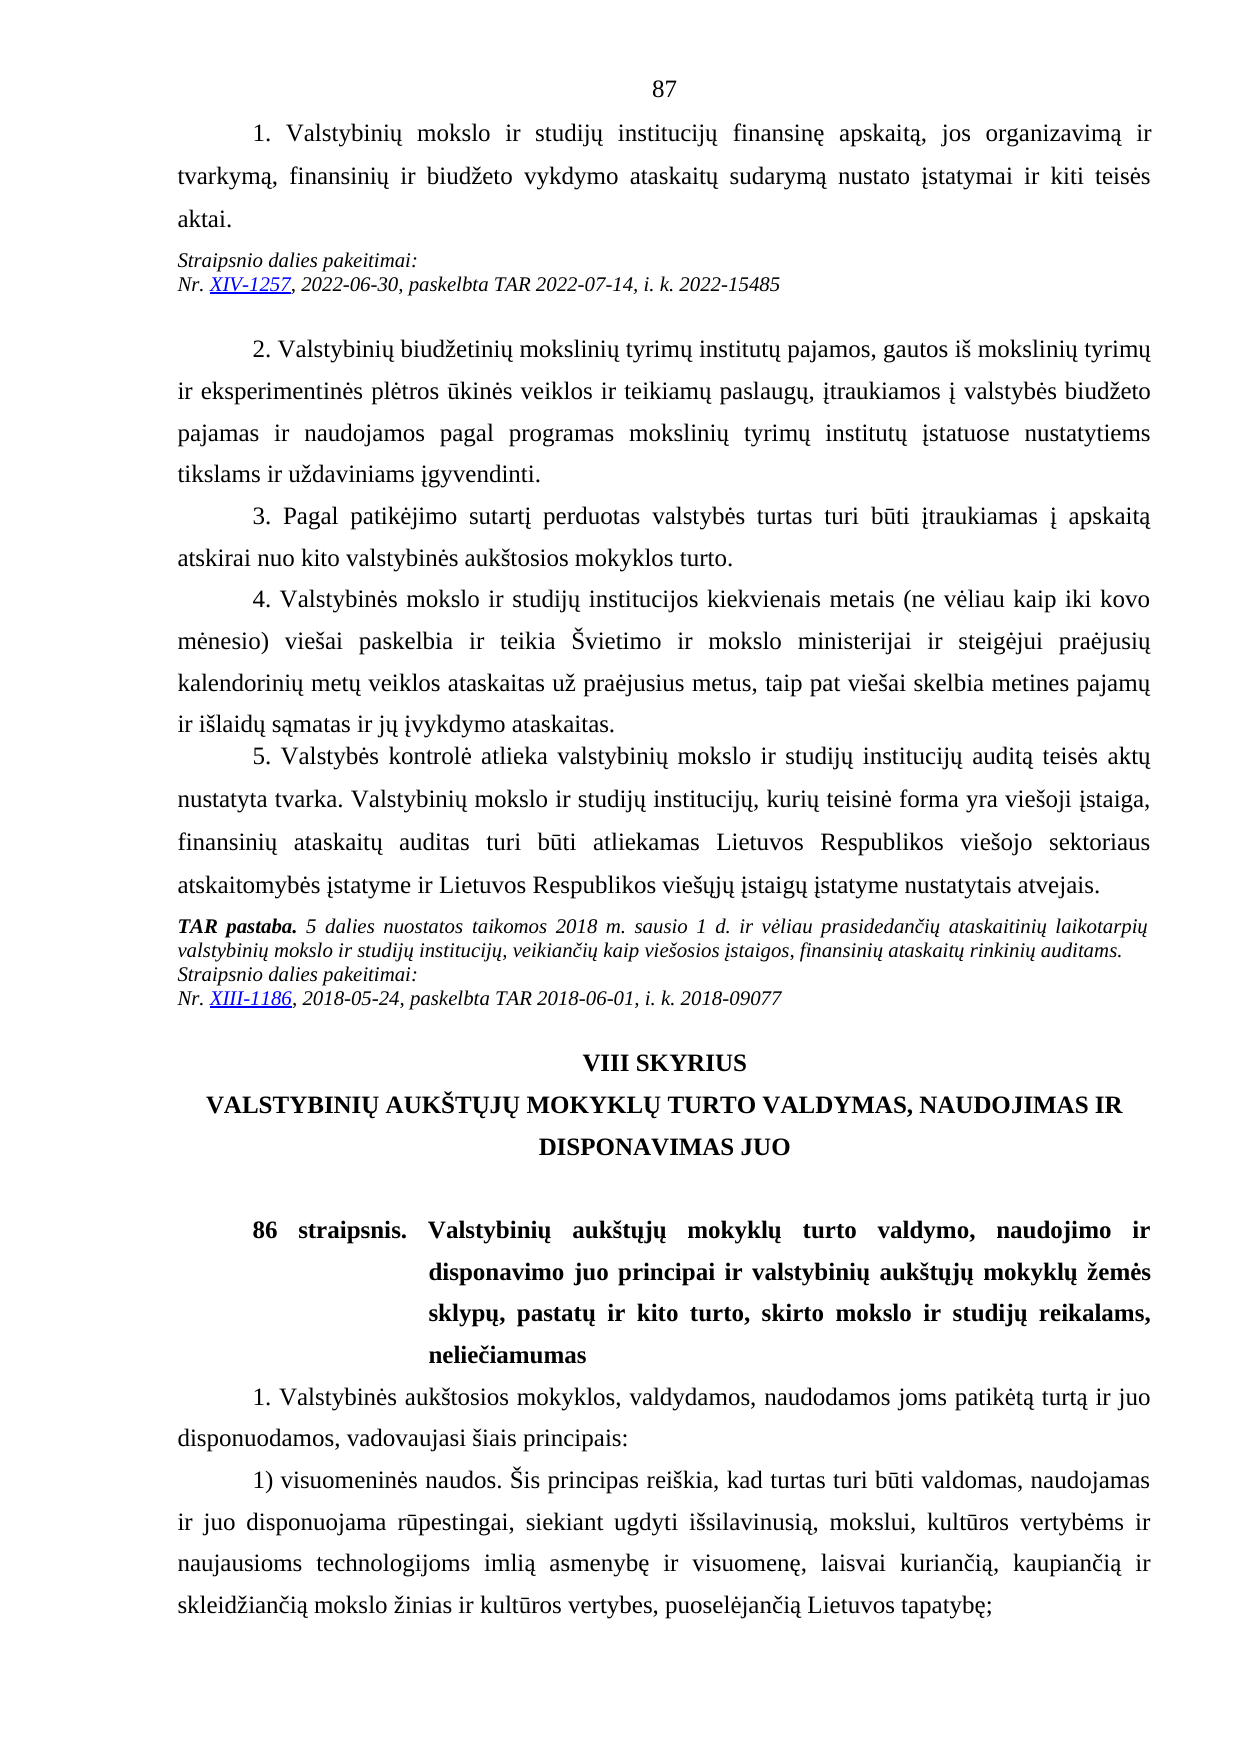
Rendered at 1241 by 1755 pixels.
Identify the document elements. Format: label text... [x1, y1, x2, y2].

text 5. Valstybės kontrolė atlieka valstybinių mokslo ir studijų institucijų auditą teisės aktų nustatyta tvarka. Valstybinių mokslo ir studijų institucijų, kurių teisinė forma yra viešoji įstaiga, finansinių ataskaitų auditas turi būti atliekamas Lietuvos Respublikos viešojo sektoriaus atskaitomybės įstatyme ir Lietuvos Respublikos viešųjų įstaigų įstatyme nustatytais atvejais. [177, 741, 1152, 899]
text Straipsnio dalies pakeitimai: [177, 962, 1152, 986]
text TAR pastaba. 5 dalies nuostatos taikomos 2018 m. sausio 1 d. ir vėliau prasidedančių ataskaitinių laikotarpių valstybinių mokslo ir studijų institucijų, veikiančių kaip viešosios įstaigos, finansinių ataskaitų rinkinių auditams. [177, 913, 1152, 962]
text 2. Valstybinių biudžetinių mokslinių tyrimų institutų pajamos, gautos iš mokslinių tyrimų ir eksperimentinės plėtros ūkinės veiklos ir teikiamų paslaugų, įtraukiamos į valstybės biudžeto pajamas ir naudojamos pagal programas mokslinių tyrimų institutų įstatuose nustatytiems tikslams ir uždaviniams įgyvendinti. [177, 324, 1152, 491]
text 1) visuomeninės naudos. Šis principas reiškia, kad turtas turi būti valdomas, naudojamas ir juo disponuojama rūpestingai, siekiant ugdyti išsilavinusią, mokslui, kultūros vertybėms ir naujausioms technologijoms imlią asmenybę ir visuomenę, laisvai kuriančią, kaupiančią ir skleidžiančią mokslo žinias ir kultūros vertybes, puoselėjančią Lietuvos tapatybę; [177, 1455, 1152, 1622]
text 1. Valstybinių mokslo ir studijų institucijų finansinę apskaitą, jos organizavimą ir tvarkymą, finansinių ir biudžeto vykdymo ataskaitų sudarymą nustato įstatymai ir kiti teisės aktai. [177, 118, 1152, 233]
text VIII SKYRIUS [177, 1038, 1152, 1080]
text Nr. XIV-1257, 2022-06-30, paskelbta TAR 2022-07-14, i. k. 2022-15485 [177, 272, 1152, 296]
text Nr. XIII-1186, 2018-05-24, paskelbta TAR 2018-06-01, i. k. 2018-09077 [177, 986, 1152, 1010]
text VALSTYBINIŲ AUKŠTŲJŲ MOKYKLŲ TURTO VALDYMAS, NAUDOJIMAS IR DISPONAVIMAS JUO [177, 1080, 1152, 1163]
text 3. Pagal patikėjimo sutartį perduotas valstybės turtas turi būti įtraukiamas į apskaitą atskirai nuo kito valstybinės aukštosios mokyklos turto. [177, 491, 1152, 574]
text Straipsnio dalies pakeitimai: [177, 247, 1152, 272]
text 86 straipsnis. Valstybinių aukštųjų mokyklų turto valdymo, naudojimo ir disponavimo juo principai ir valstybinių aukštųjų mokyklų žemės sklypų, pastatų ir kito turto, skirto mokslo ir studijų reikalams, neliečiamumas [252, 1205, 1152, 1372]
text 4. Valstybinės mokslo ir studijų institucijos kiekvienais metais (ne vėliau kaip iki kovo mėnesio) viešai paskelbia ir teikia Švietimo ir mokslo ministerijai ir steigėjui praėjusių kalendorinių metų veiklos ataskaitas už praėjusius metus, taip pat viešai skelbia metines pajamų ir išlaidų sąmatas ir jų įvykdymo ataskaitas. [177, 574, 1152, 741]
text 1. Valstybinės aukštosios mokyklos, valdydamos, naudodamos joms patikėtą turtą ir juo disponuodamos, vadovaujasi šiais principais: [177, 1372, 1152, 1455]
